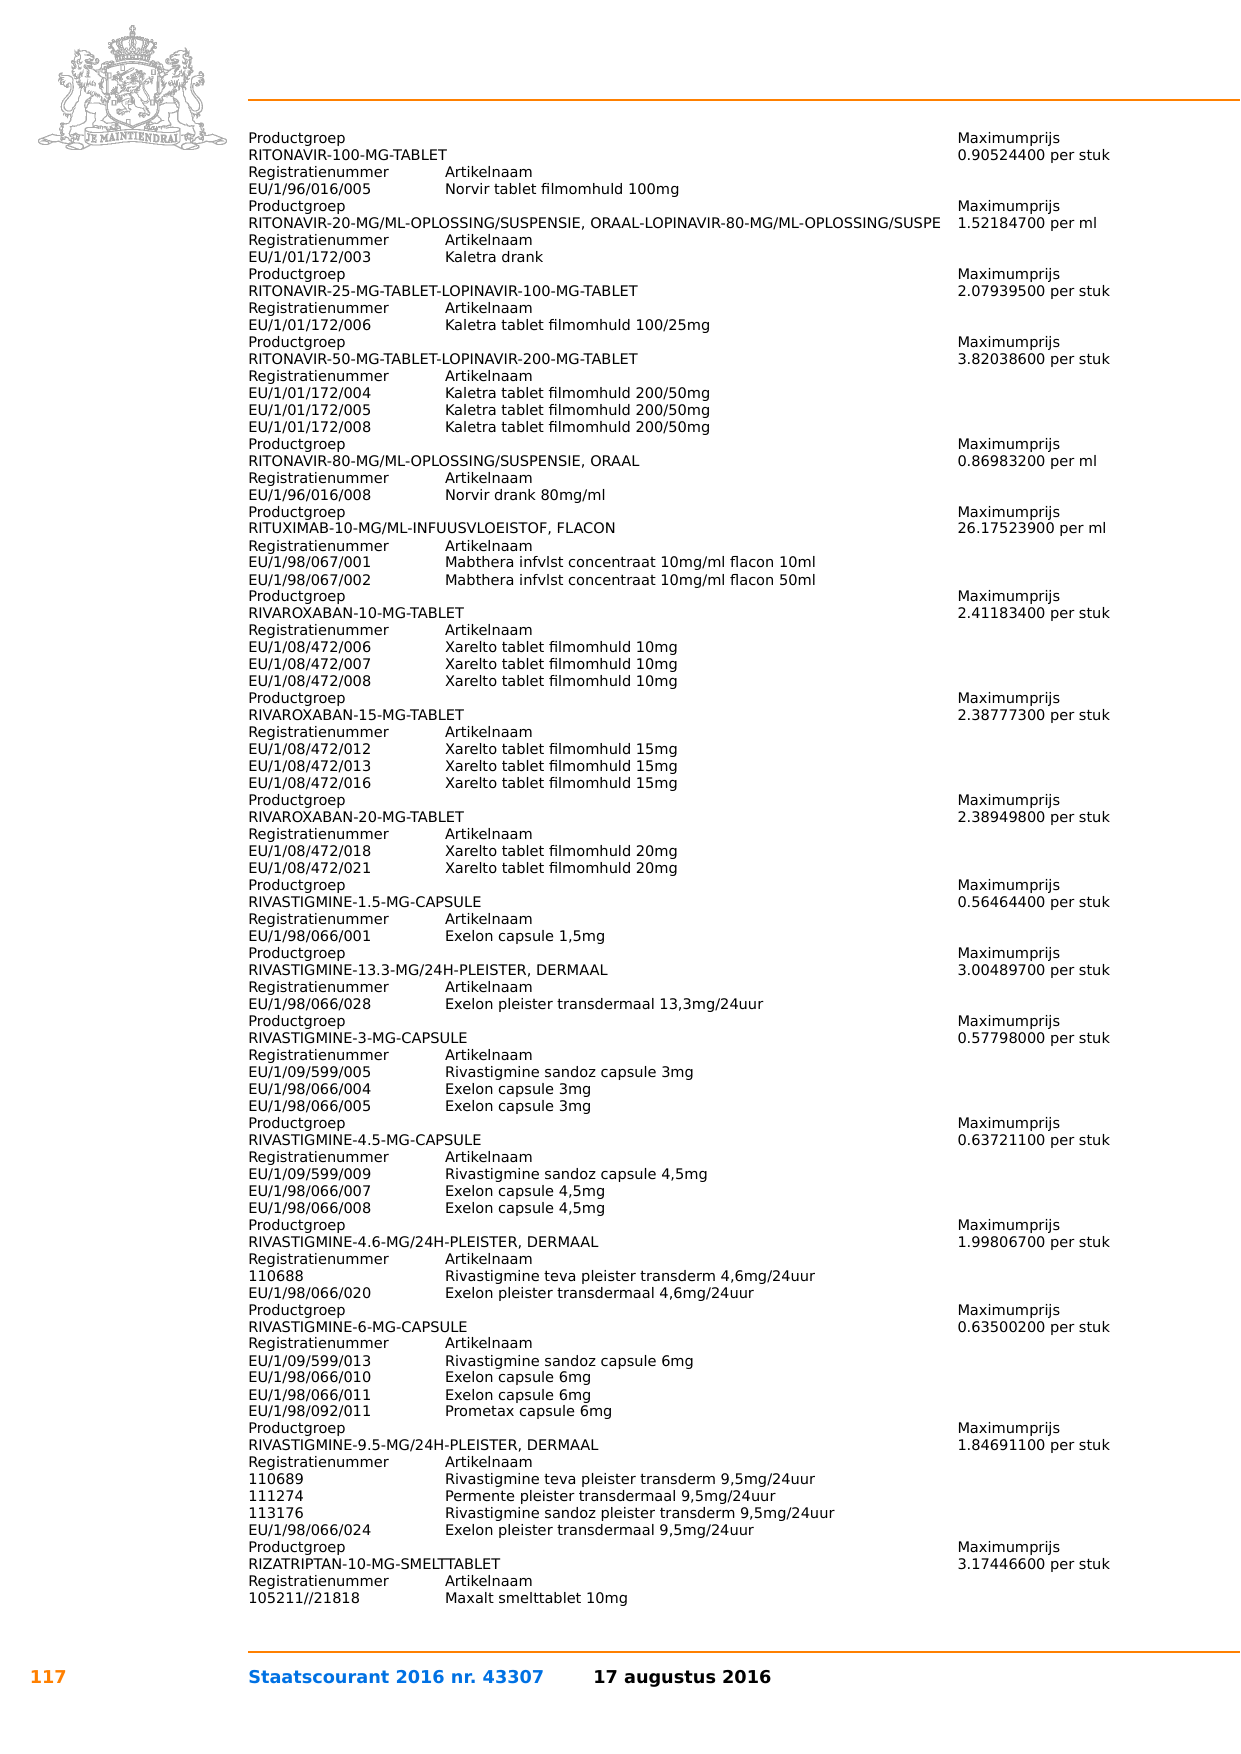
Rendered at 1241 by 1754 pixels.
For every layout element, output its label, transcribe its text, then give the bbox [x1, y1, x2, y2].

table_cell EU/1/08/472/018 [248, 843, 439, 860]
table_cell Productgroep [248, 1217, 439, 1233]
table_cell EU/1/09/599/005 [248, 1064, 439, 1081]
table_cell [951, 1268, 1163, 1284]
table_cell Maximumprijs [951, 945, 1163, 962]
table_cell [951, 317, 1163, 334]
table_cell Exelon capsule 4,5mg [439, 1200, 951, 1217]
table_cell Exelon capsule 3mg [439, 1081, 951, 1098]
table_cell EU/1/98/066/011 [248, 1386, 439, 1403]
table_cell Maximumprijs [951, 690, 1163, 707]
table_cell [439, 1420, 951, 1437]
table_cell [951, 843, 1163, 860]
table_cell [951, 979, 1163, 996]
table_cell 0.86983200 per ml [951, 453, 1163, 469]
table_cell [951, 1386, 1163, 1403]
table_cell Xarelto tablet filmomhuld 20mg [439, 860, 951, 877]
table_cell [951, 656, 1163, 673]
table_cell [951, 758, 1163, 775]
table_cell Kaletra tablet filmomhuld 200/50mg [439, 385, 951, 402]
table_cell 3.17446600 per stuk [951, 1556, 1163, 1573]
table_cell [951, 232, 1163, 249]
table_cell Artikelnaam [439, 470, 951, 486]
table_cell 110688 [248, 1268, 439, 1284]
table_cell [951, 385, 1163, 402]
table_cell Norvir tablet filmomhuld 100mg [439, 181, 951, 198]
table_cell [951, 1454, 1163, 1471]
table_cell Artikelnaam [439, 1149, 951, 1166]
table_cell [951, 554, 1163, 571]
table_cell Maximumprijs [951, 198, 1163, 215]
table_cell 113176 [248, 1505, 439, 1522]
table_cell EU/1/08/472/016 [248, 775, 439, 792]
table_cell [951, 1183, 1163, 1199]
table_cell EU/1/01/172/006 [248, 317, 439, 334]
table_cell Prometax capsule 6mg [439, 1403, 951, 1420]
table_cell 26.17523900 per ml [951, 520, 1163, 537]
table_cell Exelon capsule 4,5mg [439, 1183, 951, 1199]
table_cell [439, 130, 951, 147]
table_cell [951, 1573, 1163, 1590]
table_cell [951, 639, 1163, 656]
table_cell EU/1/08/472/012 [248, 741, 439, 758]
table_cell [951, 911, 1163, 928]
table_cell RITONAVIR-50-MG-TABLET-LOPINAVIR-200-MG-TABLET [248, 351, 951, 368]
table_cell 1.99806700 per stuk [951, 1234, 1163, 1251]
table_cell Mabthera infvlst concentraat 10mg/ml flacon 10ml [439, 554, 951, 571]
table_cell [951, 741, 1163, 758]
table_cell Artikelnaam [439, 1335, 951, 1352]
table_cell Exelon capsule 3mg [439, 1098, 951, 1115]
table_cell [951, 300, 1163, 317]
table_cell Registratienummer [248, 826, 439, 843]
table_cell Rivastigmine sandoz capsule 4,5mg [439, 1166, 951, 1183]
table_cell Maximumprijs [951, 1115, 1163, 1132]
table_cell [439, 198, 951, 215]
table_cell [951, 1353, 1163, 1369]
table_cell [951, 826, 1163, 843]
table_cell EU/1/98/066/020 [248, 1285, 439, 1301]
table_cell RIVASTIGMINE-4.6-MG/24H-PLEISTER, DERMAAL [248, 1234, 951, 1251]
table_cell Xarelto tablet filmomhuld 15mg [439, 741, 951, 758]
table_cell Artikelnaam [439, 300, 951, 317]
table_cell Registratienummer [248, 164, 439, 181]
table_cell [951, 1285, 1163, 1301]
table_cell [951, 1166, 1163, 1183]
table_cell [951, 1590, 1163, 1607]
table_cell Maximumprijs [951, 1420, 1163, 1437]
table_cell Registratienummer [248, 232, 439, 249]
table_cell Registratienummer [248, 1454, 439, 1471]
table_cell EU/1/98/066/008 [248, 1200, 439, 1217]
table_cell EU/1/98/092/011 [248, 1403, 439, 1420]
table_cell Norvir drank 80mg/ml [439, 486, 951, 503]
table_cell [951, 249, 1163, 266]
table_cell Maximumprijs [951, 588, 1163, 605]
table_cell Artikelnaam [439, 724, 951, 741]
table_cell Xarelto tablet filmomhuld 20mg [439, 843, 951, 860]
table_cell [951, 1369, 1163, 1386]
table_cell EU/1/98/067/001 [248, 554, 439, 571]
table_cell [951, 724, 1163, 741]
table_cell Registratienummer [248, 724, 439, 741]
table_cell RIVASTIGMINE-6-MG-CAPSULE [248, 1319, 951, 1335]
table_cell EU/1/08/472/008 [248, 673, 439, 690]
table_cell Maximumprijs [951, 1539, 1163, 1556]
table_cell EU/1/98/066/005 [248, 1098, 439, 1115]
table_cell Productgroep [248, 130, 439, 147]
table_cell RIVASTIGMINE-9.5-MG/24H-PLEISTER, DERMAAL [248, 1437, 951, 1454]
table_cell Artikelnaam [439, 1573, 951, 1590]
table_cell EU/1/08/472/007 [248, 656, 439, 673]
table_cell Exelon pleister transdermaal 13,3mg/24uur [439, 996, 951, 1013]
table_cell [951, 571, 1163, 588]
table_cell [951, 673, 1163, 690]
table_cell EU/1/98/066/004 [248, 1081, 439, 1098]
table_cell Rivastigmine teva pleister transderm 9,5mg/24uur [439, 1471, 951, 1488]
table_cell Rivastigmine teva pleister transderm 4,6mg/24uur [439, 1268, 951, 1284]
table_cell [951, 419, 1163, 436]
table_cell Exelon capsule 1,5mg [439, 928, 951, 945]
table_cell RIVASTIGMINE-13.3-MG/24H-PLEISTER, DERMAAL [248, 962, 951, 979]
table_cell Artikelnaam [439, 826, 951, 843]
table_cell EU/1/98/066/028 [248, 996, 439, 1013]
table_cell Productgroep [248, 266, 439, 283]
table_cell 110689 [248, 1471, 439, 1488]
table_cell Artikelnaam [439, 1454, 951, 1471]
table_cell Xarelto tablet filmomhuld 10mg [439, 673, 951, 690]
table_cell Maximumprijs [951, 1217, 1163, 1233]
table_cell 2.38777300 per stuk [951, 707, 1163, 724]
table_cell Maxalt smelttablet 10mg [439, 1590, 951, 1607]
table_cell [439, 266, 951, 283]
table_cell Productgroep [248, 945, 439, 962]
table_cell RIVAROXABAN-15-MG-TABLET [248, 707, 951, 724]
table_cell Productgroep [248, 690, 439, 707]
table_cell EU/1/01/172/004 [248, 385, 439, 402]
table_cell Productgroep [248, 588, 439, 605]
table_cell Xarelto tablet filmomhuld 15mg [439, 758, 951, 775]
table_cell Exelon pleister transdermaal 9,5mg/24uur [439, 1522, 951, 1539]
table_cell Registratienummer [248, 470, 439, 486]
table_cell Artikelnaam [439, 979, 951, 996]
table_cell Registratienummer [248, 911, 439, 928]
table_cell [439, 1115, 951, 1132]
table_cell EU/1/98/066/007 [248, 1183, 439, 1199]
table_cell [951, 368, 1163, 384]
table_cell Kaletra tablet filmomhuld 100/25mg [439, 317, 951, 334]
table_cell Productgroep [248, 1301, 439, 1318]
table_cell [439, 877, 951, 894]
table_cell [951, 1200, 1163, 1217]
table_cell EU/1/98/066/010 [248, 1369, 439, 1386]
table_cell Productgroep [248, 198, 439, 215]
table_cell [951, 1471, 1163, 1488]
table_cell [439, 504, 951, 520]
table_cell Productgroep [248, 504, 439, 520]
table_cell 3.82038600 per stuk [951, 351, 1163, 368]
table_cell Kaletra tablet filmomhuld 200/50mg [439, 402, 951, 418]
table_cell [439, 588, 951, 605]
table_cell RITONAVIR-80-MG/ML-OPLOSSING/SUSPENSIE, ORAAL [248, 453, 951, 469]
table_cell Xarelto tablet filmomhuld 10mg [439, 656, 951, 673]
table_cell Productgroep [248, 792, 439, 809]
table_cell EU/1/08/472/006 [248, 639, 439, 656]
table_cell [951, 486, 1163, 503]
table_cell RITUXIMAB-10-MG/ML-INFUUSVLOEISTOF, FLACON [248, 520, 951, 537]
table_cell Artikelnaam [439, 538, 951, 554]
table_cell Xarelto tablet filmomhuld 15mg [439, 775, 951, 792]
table_cell [951, 1522, 1163, 1539]
table_cell [439, 792, 951, 809]
table_cell 0.63721100 per stuk [951, 1132, 1163, 1149]
table_cell EU/1/09/599/013 [248, 1353, 439, 1369]
table_cell RIVAROXABAN-20-MG-TABLET [248, 809, 951, 826]
table_cell EU/1/98/066/001 [248, 928, 439, 945]
table_cell Registratienummer [248, 622, 439, 639]
table_cell Artikelnaam [439, 911, 951, 928]
table_cell EU/1/98/066/024 [248, 1522, 439, 1539]
table_cell [951, 402, 1163, 418]
table_cell Registratienummer [248, 1573, 439, 1590]
table_cell [951, 470, 1163, 486]
table_cell Maximumprijs [951, 877, 1163, 894]
table_cell Registratienummer [248, 1047, 439, 1064]
table_cell EU/1/08/472/013 [248, 758, 439, 775]
table_cell Productgroep [248, 877, 439, 894]
table_cell Registratienummer [248, 1149, 439, 1166]
table_cell Maximumprijs [951, 504, 1163, 520]
table_cell [951, 1098, 1163, 1115]
table_cell [439, 334, 951, 351]
table_cell RIVASTIGMINE-4.5-MG-CAPSULE [248, 1132, 951, 1149]
table_cell [439, 1217, 951, 1233]
table_cell Artikelnaam [439, 368, 951, 384]
table_cell [951, 1047, 1163, 1064]
table_cell Artikelnaam [439, 164, 951, 181]
table_cell [951, 1149, 1163, 1166]
table_cell Xarelto tablet filmomhuld 10mg [439, 639, 951, 656]
table_cell [951, 1335, 1163, 1352]
table_cell [951, 1081, 1163, 1098]
table_cell EU/1/08/472/021 [248, 860, 439, 877]
table_cell Productgroep [248, 334, 439, 351]
table_cell [439, 436, 951, 452]
table_cell 0.56464400 per stuk [951, 894, 1163, 911]
table_cell 2.38949800 per stuk [951, 809, 1163, 826]
table_cell Productgroep [248, 1013, 439, 1030]
table_cell Rivastigmine sandoz capsule 3mg [439, 1064, 951, 1081]
table_cell [951, 1505, 1163, 1522]
table_cell Permente pleister transdermaal 9,5mg/24uur [439, 1488, 951, 1505]
table_cell Productgroep [248, 436, 439, 452]
table_cell Kaletra drank [439, 249, 951, 266]
table_cell Maximumprijs [951, 334, 1163, 351]
table_cell RIVASTIGMINE-1.5-MG-CAPSULE [248, 894, 951, 911]
table_cell Rivastigmine sandoz capsule 6mg [439, 1353, 951, 1369]
table_cell Registratienummer [248, 1251, 439, 1267]
table_cell 2.07939500 per stuk [951, 283, 1163, 300]
table_cell [439, 1301, 951, 1318]
table_cell 105211//21818 [248, 1590, 439, 1607]
table_cell Registratienummer [248, 979, 439, 996]
table_cell Artikelnaam [439, 622, 951, 639]
table_cell Exelon pleister transdermaal 4,6mg/24uur [439, 1285, 951, 1301]
table_cell [439, 1013, 951, 1030]
table_cell [951, 1403, 1163, 1420]
table_cell Registratienummer [248, 368, 439, 384]
table_cell Rivastigmine sandoz pleister transderm 9,5mg/24uur [439, 1505, 951, 1522]
table_cell [951, 928, 1163, 945]
table_cell RITONAVIR-25-MG-TABLET-LOPINAVIR-100-MG-TABLET [248, 283, 951, 300]
table_cell [951, 775, 1163, 792]
table_cell EU/1/96/016/005 [248, 181, 439, 198]
table_cell Registratienummer [248, 300, 439, 317]
table_cell RITONAVIR-20-MG/ML-OPLOSSING/SUSPENSIE, ORAAL-LOPINAVIR-80-MG/ML-OPLOSSING/SUSPE [248, 215, 951, 232]
table_cell Mabthera infvlst concentraat 10mg/ml flacon 50ml [439, 571, 951, 588]
table_cell 111274 [248, 1488, 439, 1505]
table_cell Kaletra tablet filmomhuld 200/50mg [439, 419, 951, 436]
table_cell Registratienummer [248, 538, 439, 554]
table_cell [951, 538, 1163, 554]
table_cell EU/1/01/172/003 [248, 249, 439, 266]
table_cell EU/1/01/172/005 [248, 402, 439, 418]
table_cell [439, 945, 951, 962]
table_cell Productgroep [248, 1539, 439, 1556]
table_cell Maximumprijs [951, 130, 1163, 147]
table_cell [951, 1064, 1163, 1081]
table_cell Productgroep [248, 1420, 439, 1437]
table_cell [951, 164, 1163, 181]
table_cell [951, 622, 1163, 639]
table_cell 0.63500200 per stuk [951, 1319, 1163, 1335]
table_cell RIVAROXABAN-10-MG-TABLET [248, 605, 951, 622]
table_cell RIVASTIGMINE-3-MG-CAPSULE [248, 1030, 951, 1047]
table_cell Productgroep [248, 1115, 439, 1132]
table_cell Exelon capsule 6mg [439, 1386, 951, 1403]
table_cell 0.57798000 per stuk [951, 1030, 1163, 1047]
table_cell Maximumprijs [951, 436, 1163, 452]
table_cell 2.41183400 per stuk [951, 605, 1163, 622]
table_cell Artikelnaam [439, 232, 951, 249]
table_cell [951, 181, 1163, 198]
table_cell [439, 690, 951, 707]
table_cell Exelon capsule 6mg [439, 1369, 951, 1386]
table_cell RITONAVIR-100-MG-TABLET [248, 147, 951, 164]
table_cell 1.84691100 per stuk [951, 1437, 1163, 1454]
table_cell Maximumprijs [951, 266, 1163, 283]
table_cell [951, 1488, 1163, 1505]
table_cell Artikelnaam [439, 1047, 951, 1064]
picture [38, 25, 227, 150]
table_cell EU/1/96/016/008 [248, 486, 439, 503]
table_cell [951, 860, 1163, 877]
table_cell 3.00489700 per stuk [951, 962, 1163, 979]
table_cell EU/1/09/599/009 [248, 1166, 439, 1183]
table_cell Maximumprijs [951, 1013, 1163, 1030]
table_cell 1.52184700 per ml [951, 215, 1163, 232]
table_cell Maximumprijs [951, 792, 1163, 809]
table_cell 0.90524400 per stuk [951, 147, 1163, 164]
table_cell Registratienummer [248, 1335, 439, 1352]
table_cell EU/1/98/067/002 [248, 571, 439, 588]
table_cell [439, 1539, 951, 1556]
table_cell Maximumprijs [951, 1301, 1163, 1318]
table_cell EU/1/01/172/008 [248, 419, 439, 436]
table_cell RIZATRIPTAN-10-MG-SMELTTABLET [248, 1556, 951, 1573]
table_cell [951, 996, 1163, 1013]
table_cell [951, 1251, 1163, 1267]
table_cell Artikelnaam [439, 1251, 951, 1267]
